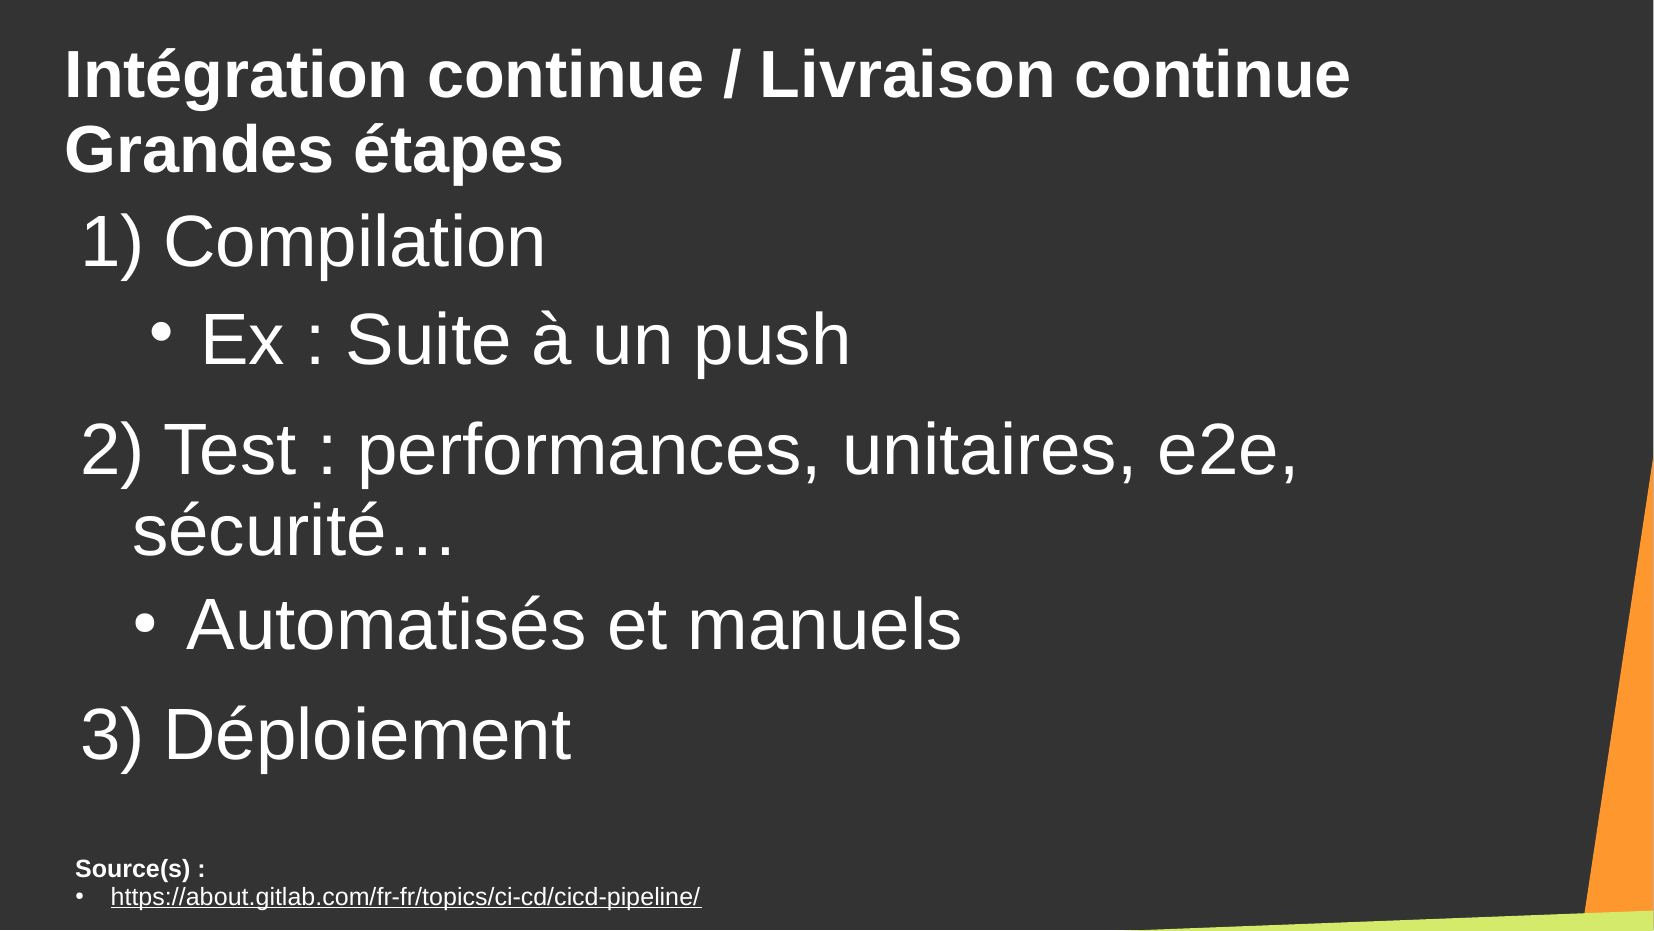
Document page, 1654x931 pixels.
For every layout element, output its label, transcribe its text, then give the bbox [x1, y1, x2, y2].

text_box Source(s) : https://about.gitlab.com/fr-fr/topics/ci-cd/cicd-pipeline/ [60, 826, 1524, 919]
title Intégration continue / Livraison continue Grandes étapes [64, 37, 1388, 187]
list Compilation Ex : Suite à un push Test : performances, unitaires, e2e, sécurité… Automatisés et manuels Déploiement [63, 200, 1542, 780]
text_box [1118, 451, 1654, 931]
